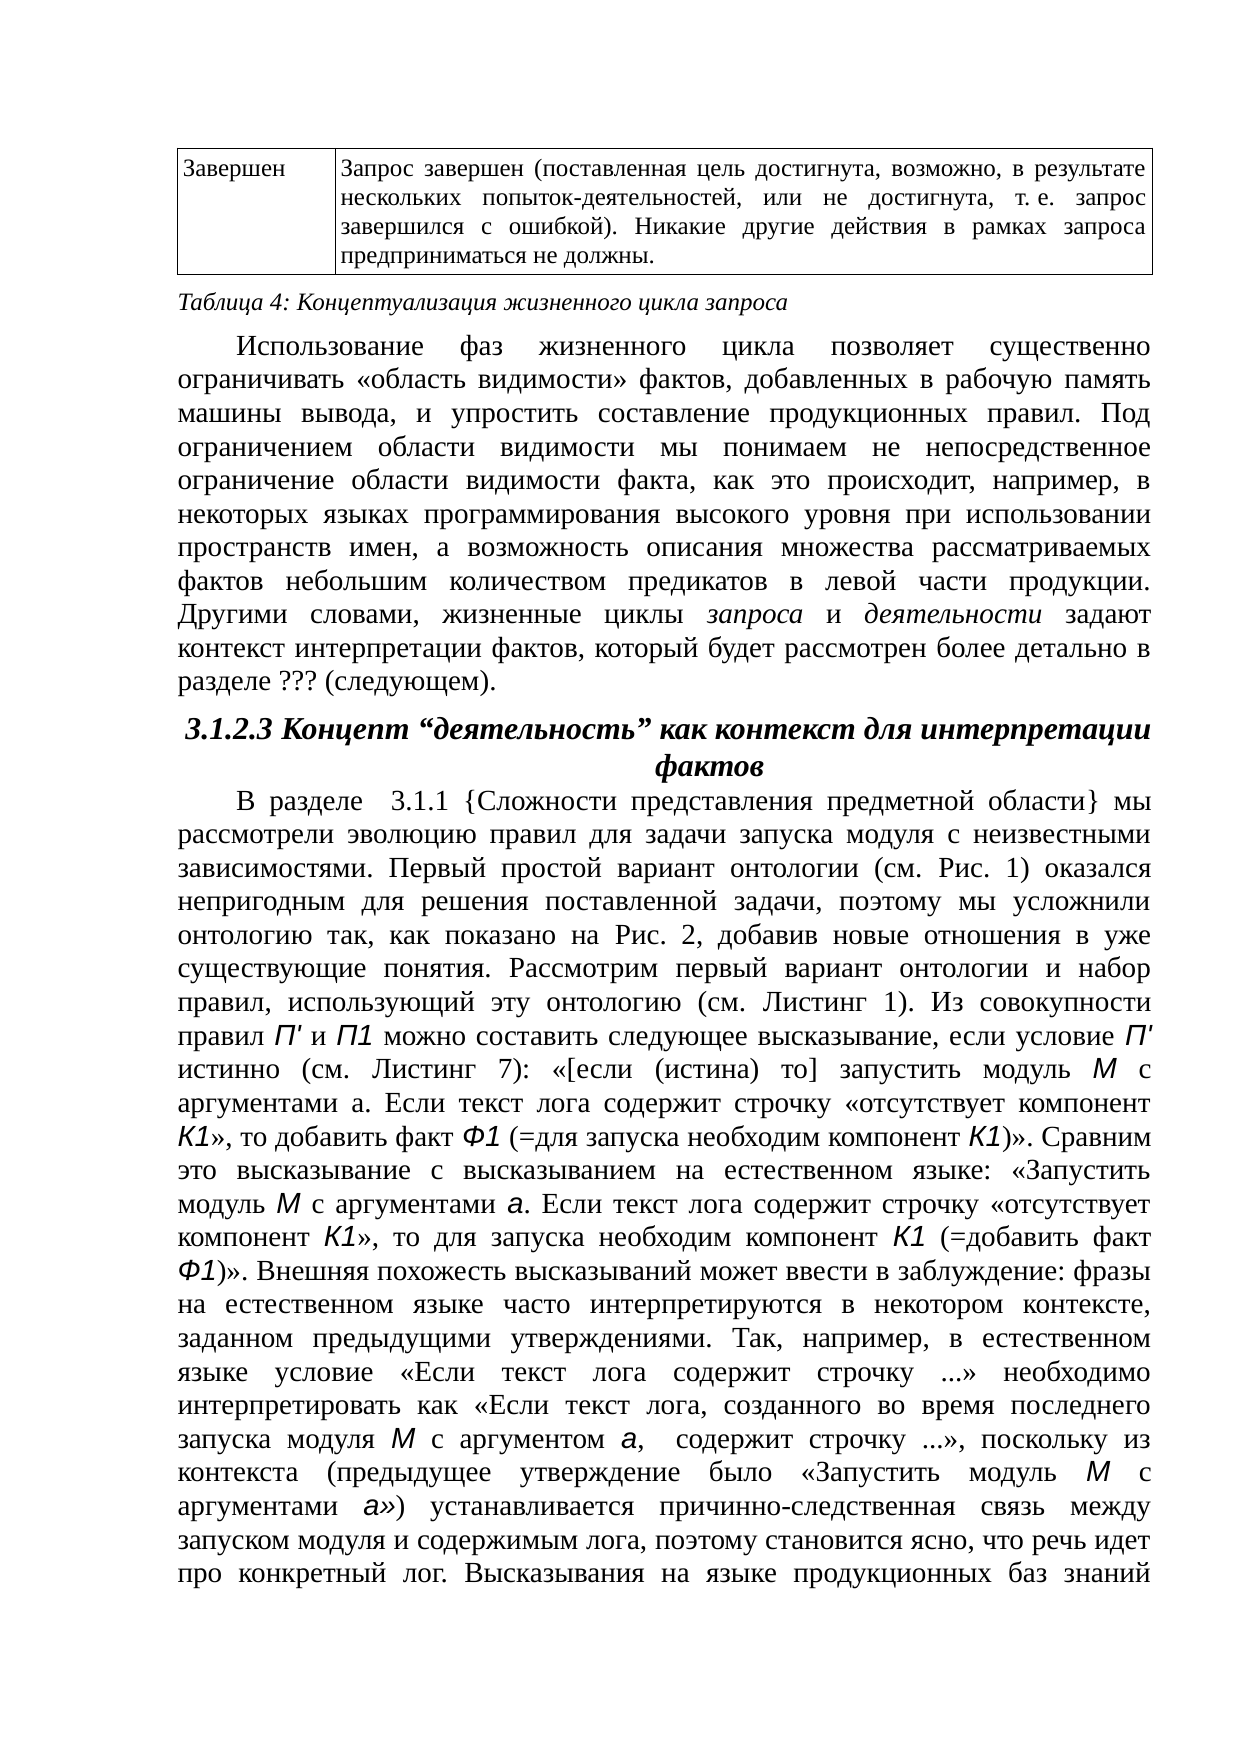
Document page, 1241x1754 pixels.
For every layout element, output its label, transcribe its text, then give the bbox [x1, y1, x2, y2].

table_cell Завершен [178, 149, 335, 274]
table_cell Запрос завершен (поставленная цель достигнута, возможно, в результате нескольких попыток-деятельностей, или не достигнута, т. е. запрос завершился с ошибкой). Никакие другие действия в рамках запроса предприниматься не должны. [336, 149, 1152, 274]
text Использование фаз жизненного цикла позволяет существенно ограничивать «область видимости» фактов, добавленных в рабочую память машины вывода, и упростить составление продукционных правил. Под ограничением области видимости мы понимаем не непосредственное ограничение области видимости факта, как это происходит, например, в некоторых языках программирования высокого уровня при использовании пространств имен, а возможность описания множества рассматриваемых фактов небольшим количеством предикатов в левой части продукции. Другими словами, жизненные циклы запроса и деятельности задают контекст интерпретации фактов, который будет рассмотрен более детально в разделе ??? (следующем). [177, 328, 1152, 697]
text В разделе 3.1.1{Сложности представления предметной области} мы рассмотрели эволюцию правил для задачи запуска модуля с неизвестными зависимостями. Первый простой вариант онтологии (см. Рис. 1) оказался непригодным для решения поставленной задачи, поэтому мы усложнили онтологию так, как показано на Рис. 2, добавив новые отношения в уже существующие понятия. Рассмотрим первый вариант онтологии и набор правил, использующий эту онтологию (см. Листинг 1). Из совокупности правил П' и П1 можно составить следующее высказывание, если условие П' истинно (см. Листинг 7): «[если (истина) то] запустить модуль М с аргументами а. Если текст лога содержит строчку «отсутствует компонент К1», то добавить факт Ф1 (=для запуска необходим компонент К1)». Сравним это высказывание с высказыванием на естественном языке: «Запустить модуль М с аргументами а. Если текст лога содержит строчку «отсутствует компонент К1», то для запуска необходим компонент К1 (=добавить факт Ф1)». Внешняя похожесть высказываний может ввести в заблуждение: фразы на естественном языке часто интерпретируются в некотором контексте, заданном предыдущими утверждениями. Так, например, в естественном языке условие «Если текст лога содержит строчку ...» необходимо интерпретировать как «Если текст лога, созданного во время последнего запуска модуля М с аргументом а, содержит строчку ...», поскольку из контекста (предыдущее утверждение было «Запустить модуль М с аргументами а») устанавливается причинно-следственная связь между запуском модуля и содержимым лога, поэтому становится ясно, что речь идет про конкретный лог. Высказывания на языке продукционных баз знаний [177, 783, 1152, 1589]
subtitle Концепт “деятельность” как контекст для интерпретации фактов [177, 709, 1152, 783]
text Таблица 4: Концептуализация жизненного цикла запроса [177, 287, 1152, 316]
